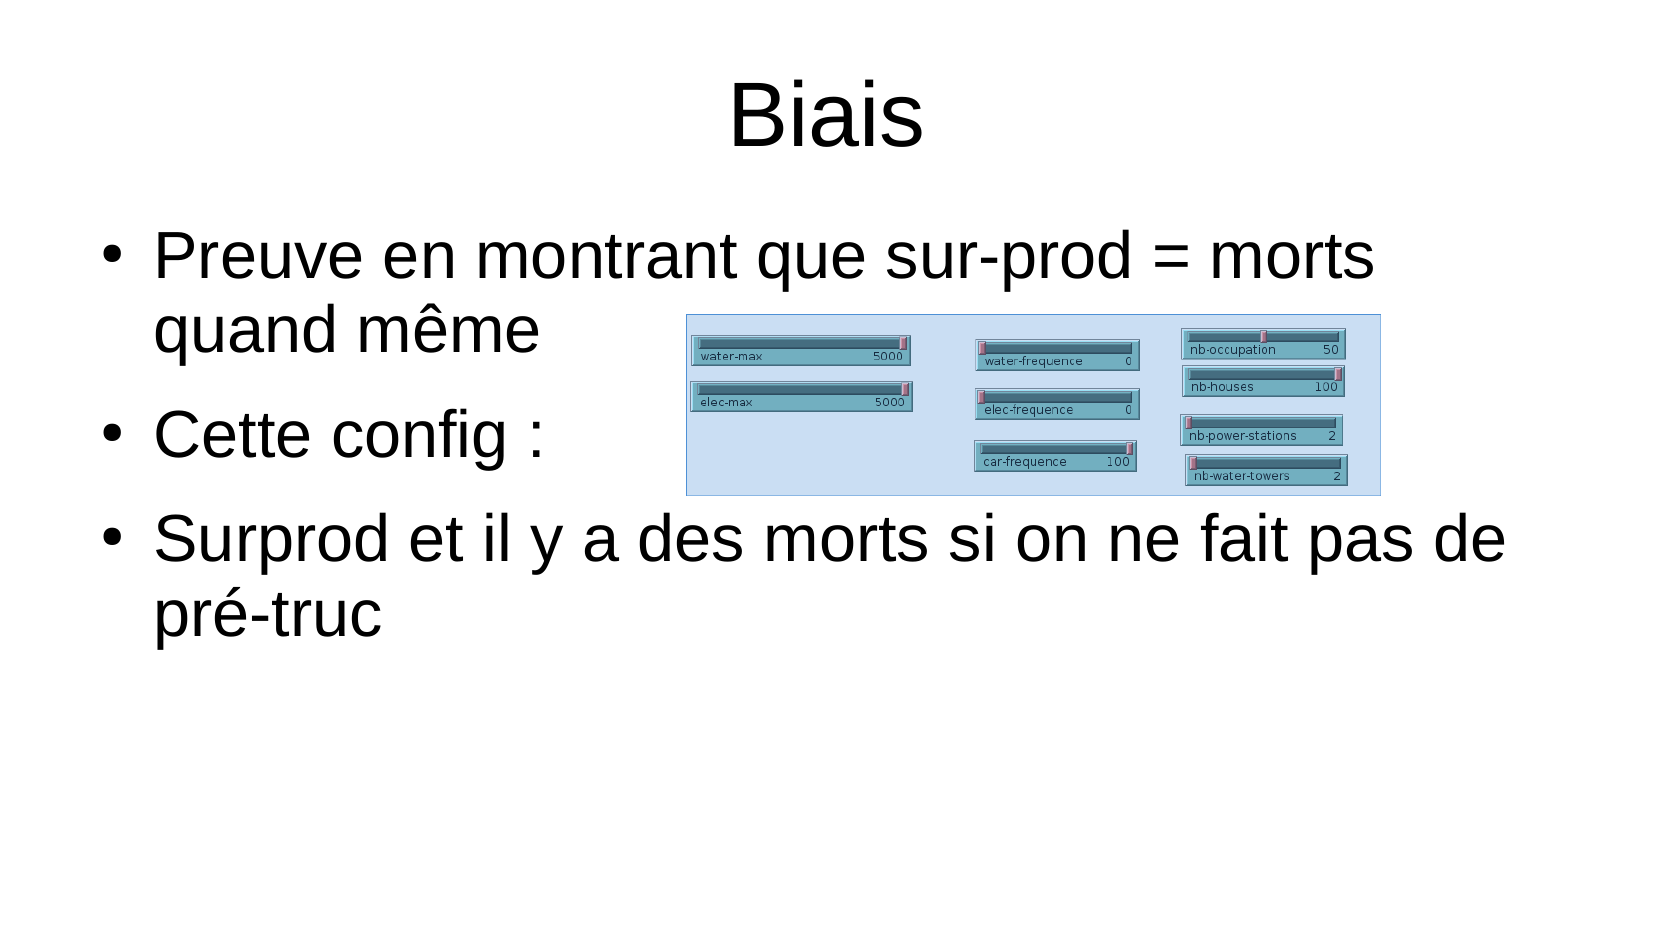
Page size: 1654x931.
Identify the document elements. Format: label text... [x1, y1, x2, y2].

list Preuve en montrant que sur-prod = morts quand même Cette config : Surprod et il y a des morts si on ne fait pas de pré-truc [82, 217, 1571, 758]
title Biais [82, 37, 1571, 193]
picture [686, 314, 1381, 496]
